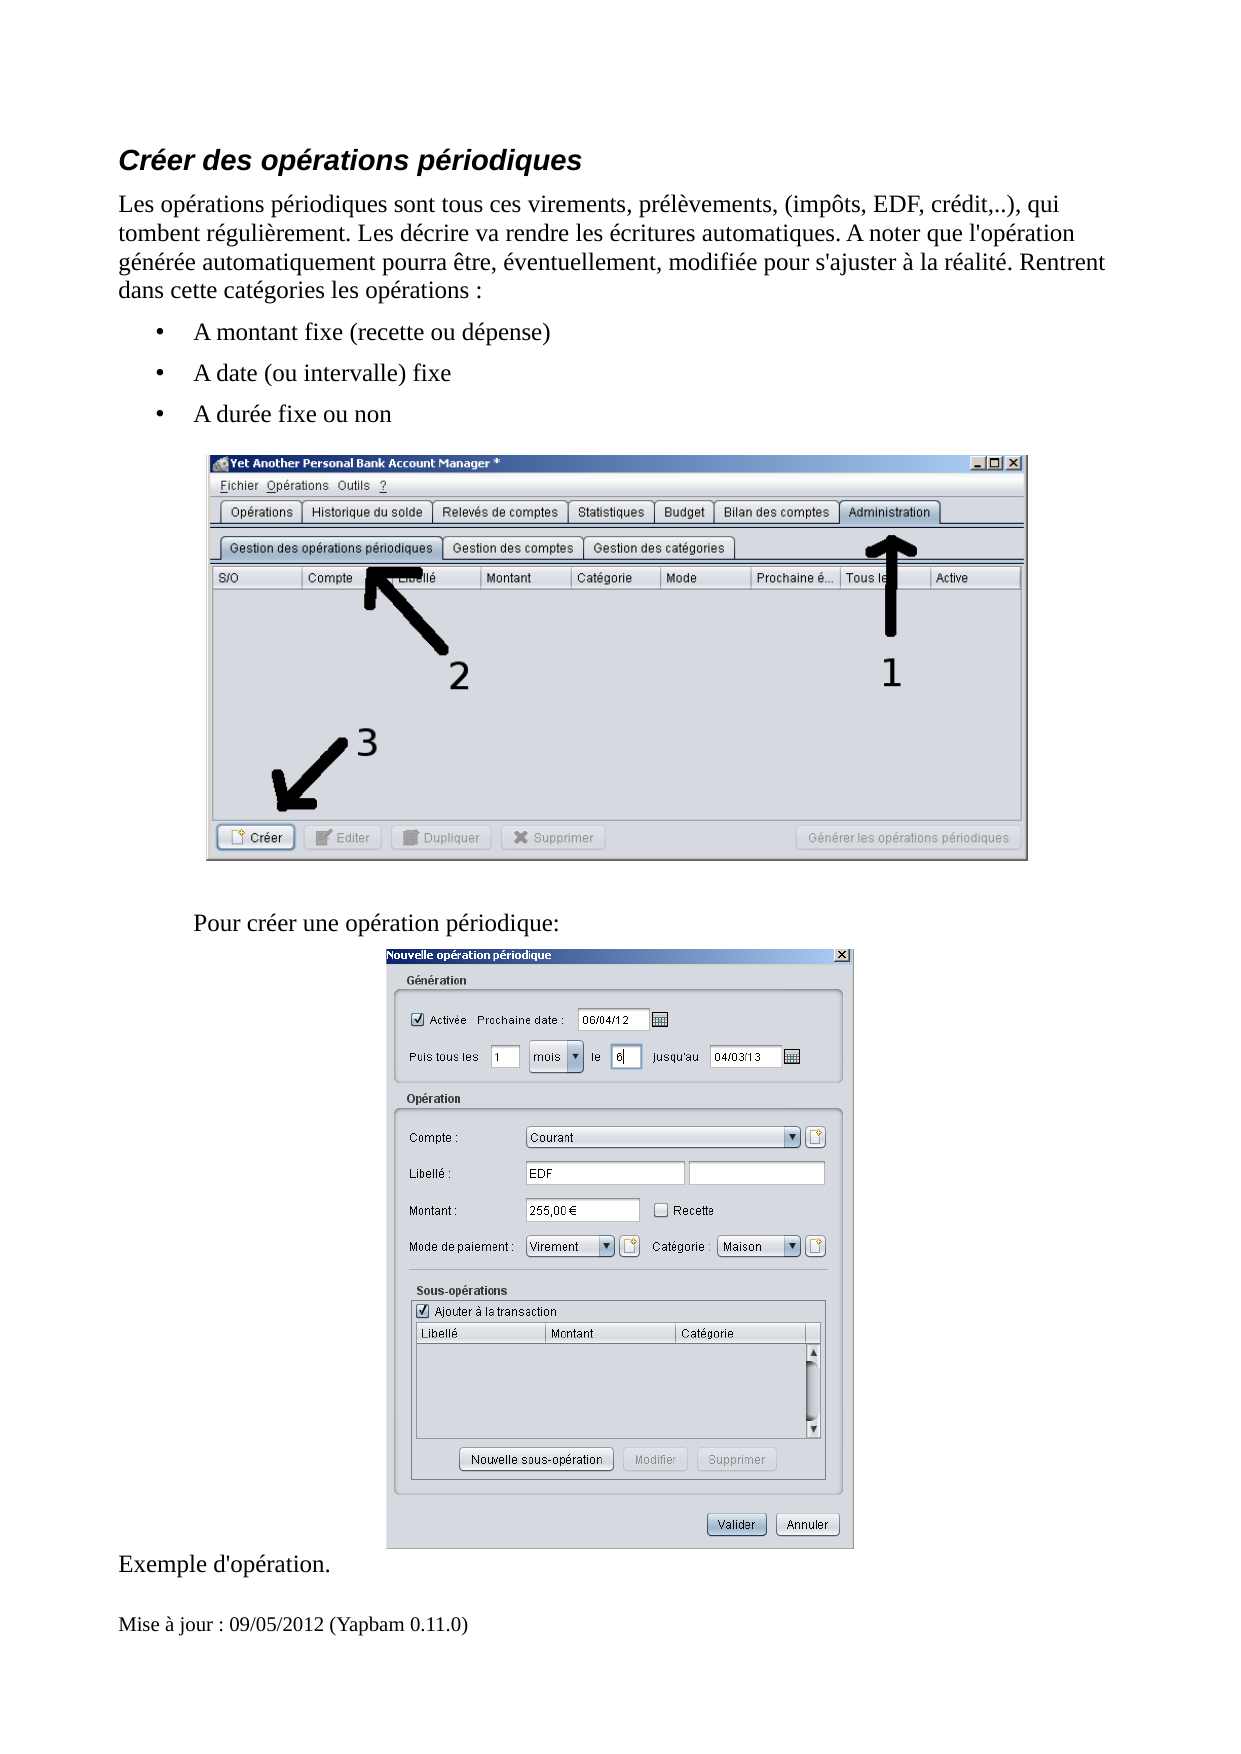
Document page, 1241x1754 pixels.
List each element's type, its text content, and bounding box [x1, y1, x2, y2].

list A montant fixe (recette ou dépense) [156, 317, 1122, 345]
list A date (ou intervalle) fixe [156, 358, 1122, 387]
picture [386, 949, 854, 1549]
list A durée fixe ou non [156, 399, 1122, 428]
text Les opérations périodiques sont tous ces virements, prélèvements, (impôts, EDF, crédit,..), qui tombent régulièrement. Les décrire va rendre les écritures automatiques. A noter que l'opération générée automatiquement pourra être, éventuellement, modifiée pour s'ajuster à la réalité. Rentrent dans cette catégories les opérations : [118, 189, 1122, 304]
subtitle Créer des opérations périodiques [118, 143, 1122, 177]
picture [205, 455, 1031, 867]
list Pour créer une opération périodique: [156, 908, 1122, 937]
text Exemple d'opération. [118, 1549, 1122, 1577]
